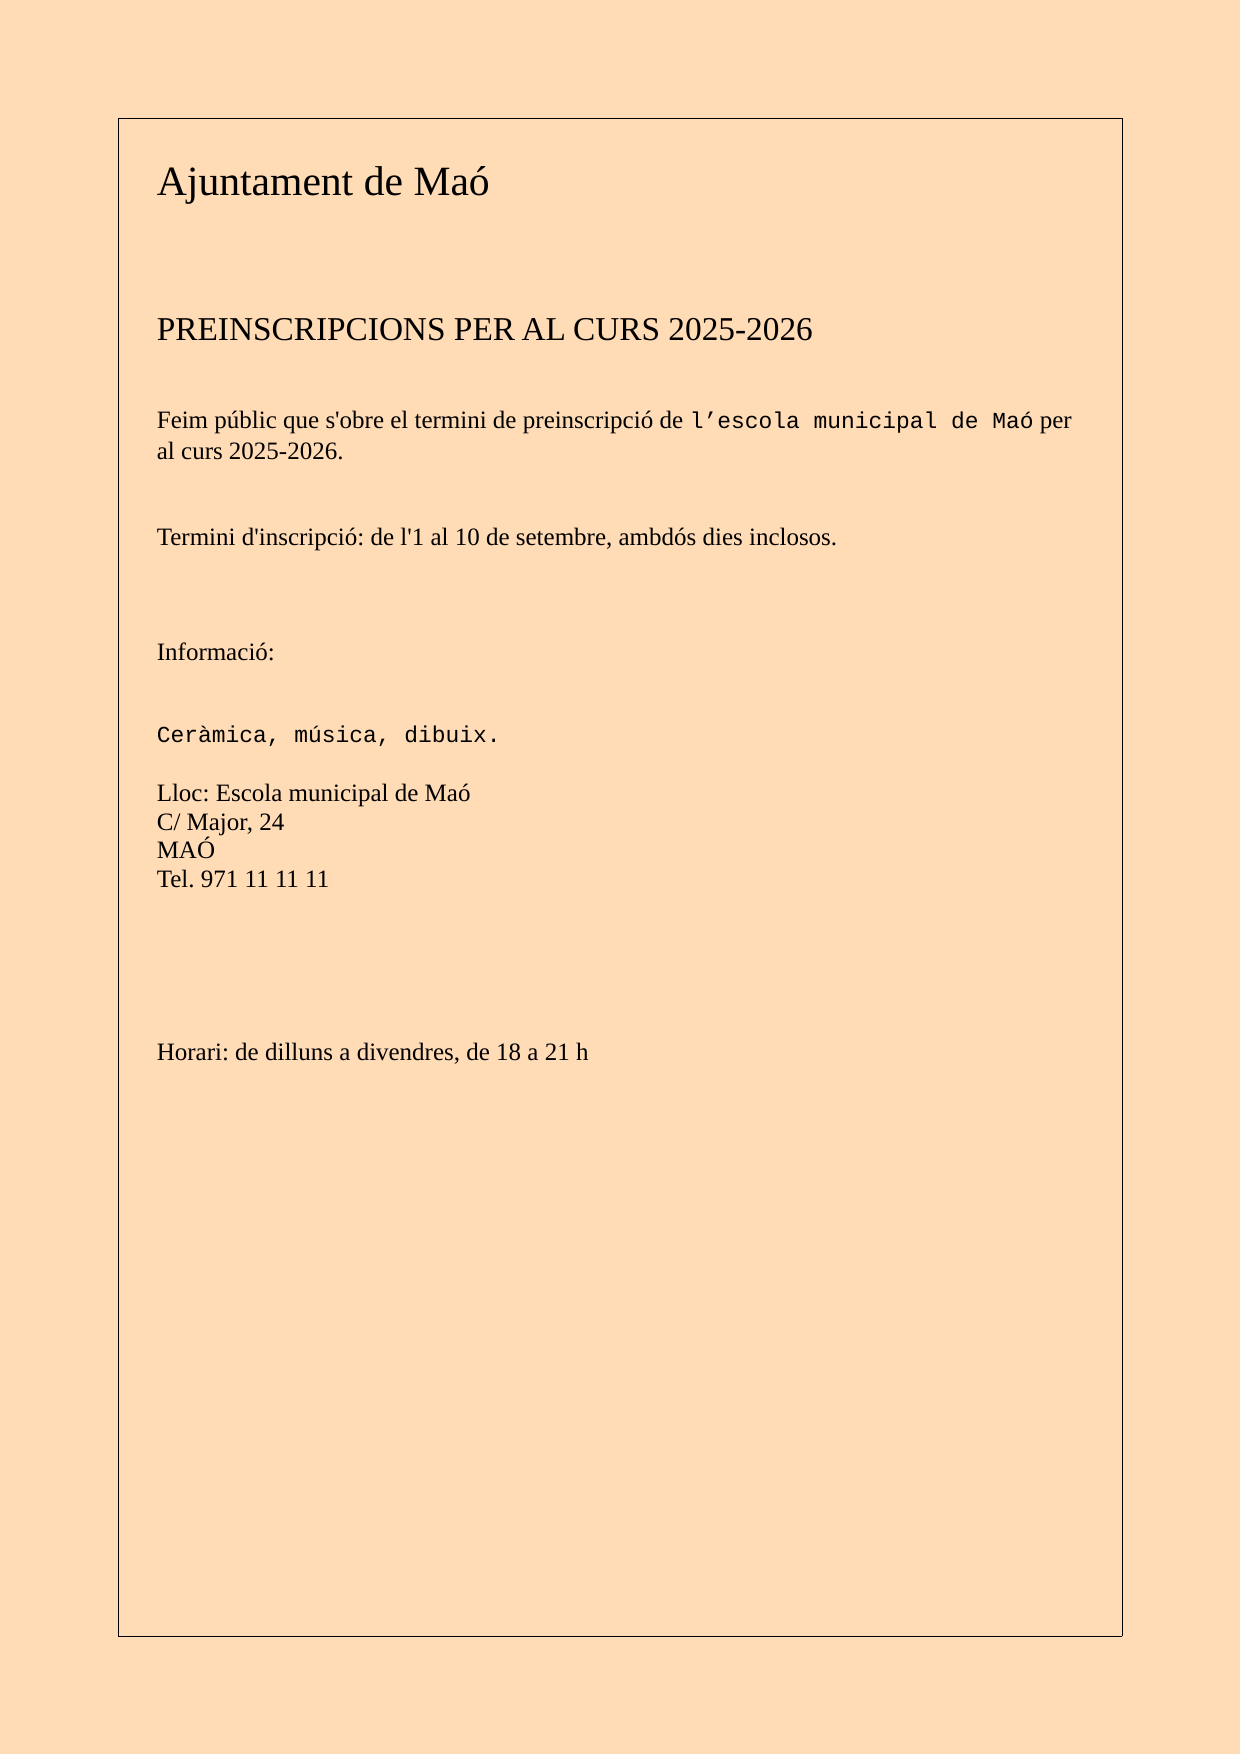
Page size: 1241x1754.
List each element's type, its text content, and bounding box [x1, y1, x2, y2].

text Tel. 971 11 11 11 [157, 864, 1083, 893]
text Ajuntament de Maó [157, 157, 1083, 204]
text Horari: de dilluns a divendres, de 18 a 21 h [157, 1037, 1083, 1065]
text MAÓ [157, 835, 1083, 864]
text Feim públic que s'obre el termini de preinscripció de l’escola municipal de Maó per al curs 2025-2026. [157, 406, 1083, 464]
text Informació: [157, 637, 1083, 666]
text C/ Major, 24 [157, 807, 1083, 835]
text Lloc: Escola municipal de Maó [157, 778, 1083, 807]
text Ceràmica, música, dibuix. [157, 723, 1083, 749]
text Termini d'inscripció: de l'1 al 10 de setembre, ambdós dies inclosos. [157, 522, 1083, 551]
text PREINSCRIPCIONS PER AL CURS 2025-2026 [157, 310, 1083, 348]
